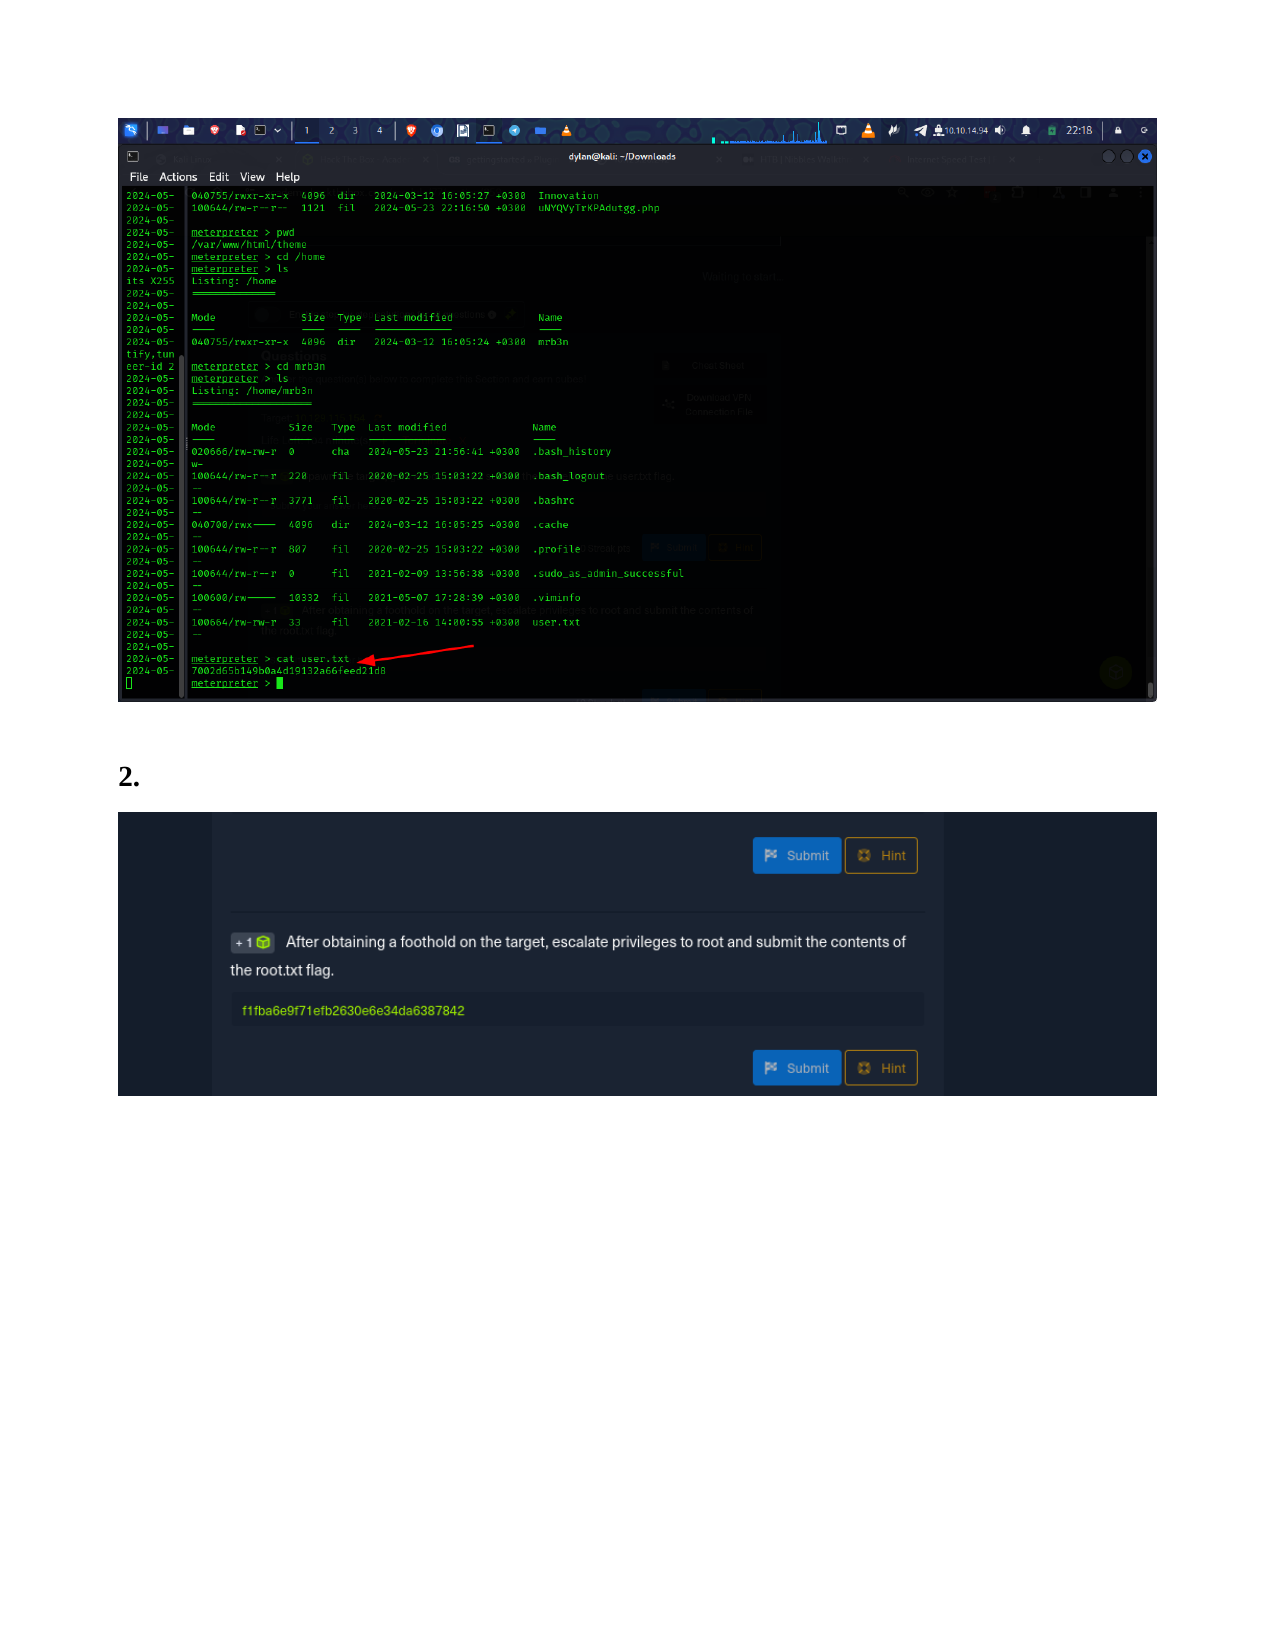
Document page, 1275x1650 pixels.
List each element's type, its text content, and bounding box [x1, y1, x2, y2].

picture [118, 118, 1157, 702]
picture [118, 812, 1157, 1096]
text 2. [118, 759, 1157, 793]
